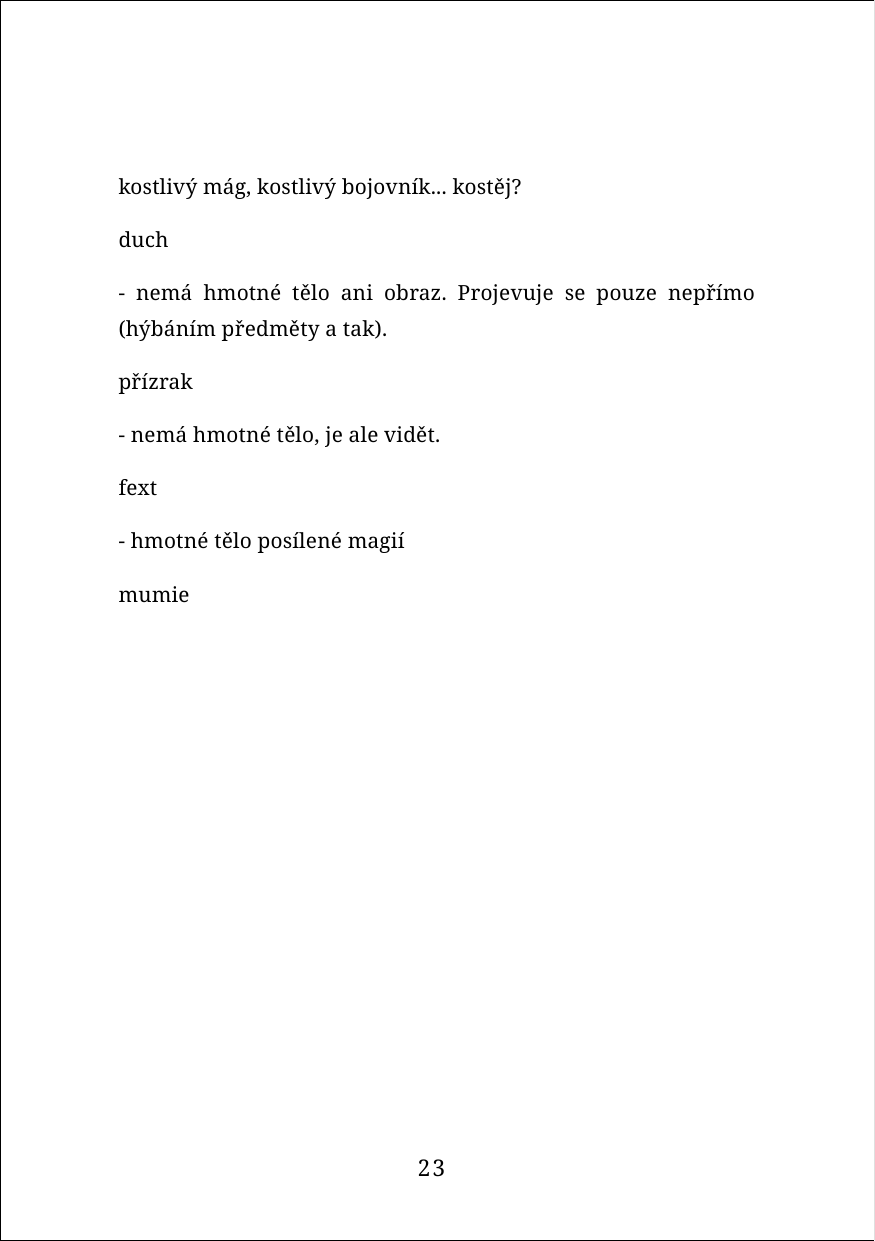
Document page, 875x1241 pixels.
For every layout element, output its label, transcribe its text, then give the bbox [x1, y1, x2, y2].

text - nemá hmotné tělo, je ale vidět. [118, 420, 756, 449]
text duch [118, 225, 756, 253]
text fext [118, 473, 756, 502]
text - nemá hmotné tělo ani obraz. Projevuje se pouze nepřímo (hýbáním předměty a tak). [118, 278, 756, 342]
text mumie [118, 580, 756, 608]
text kostlivý mág, kostlivý bojovník... kostěj? [118, 172, 756, 200]
text přízrak [118, 367, 756, 395]
text - hmotné tělo posílené magií [118, 527, 756, 555]
